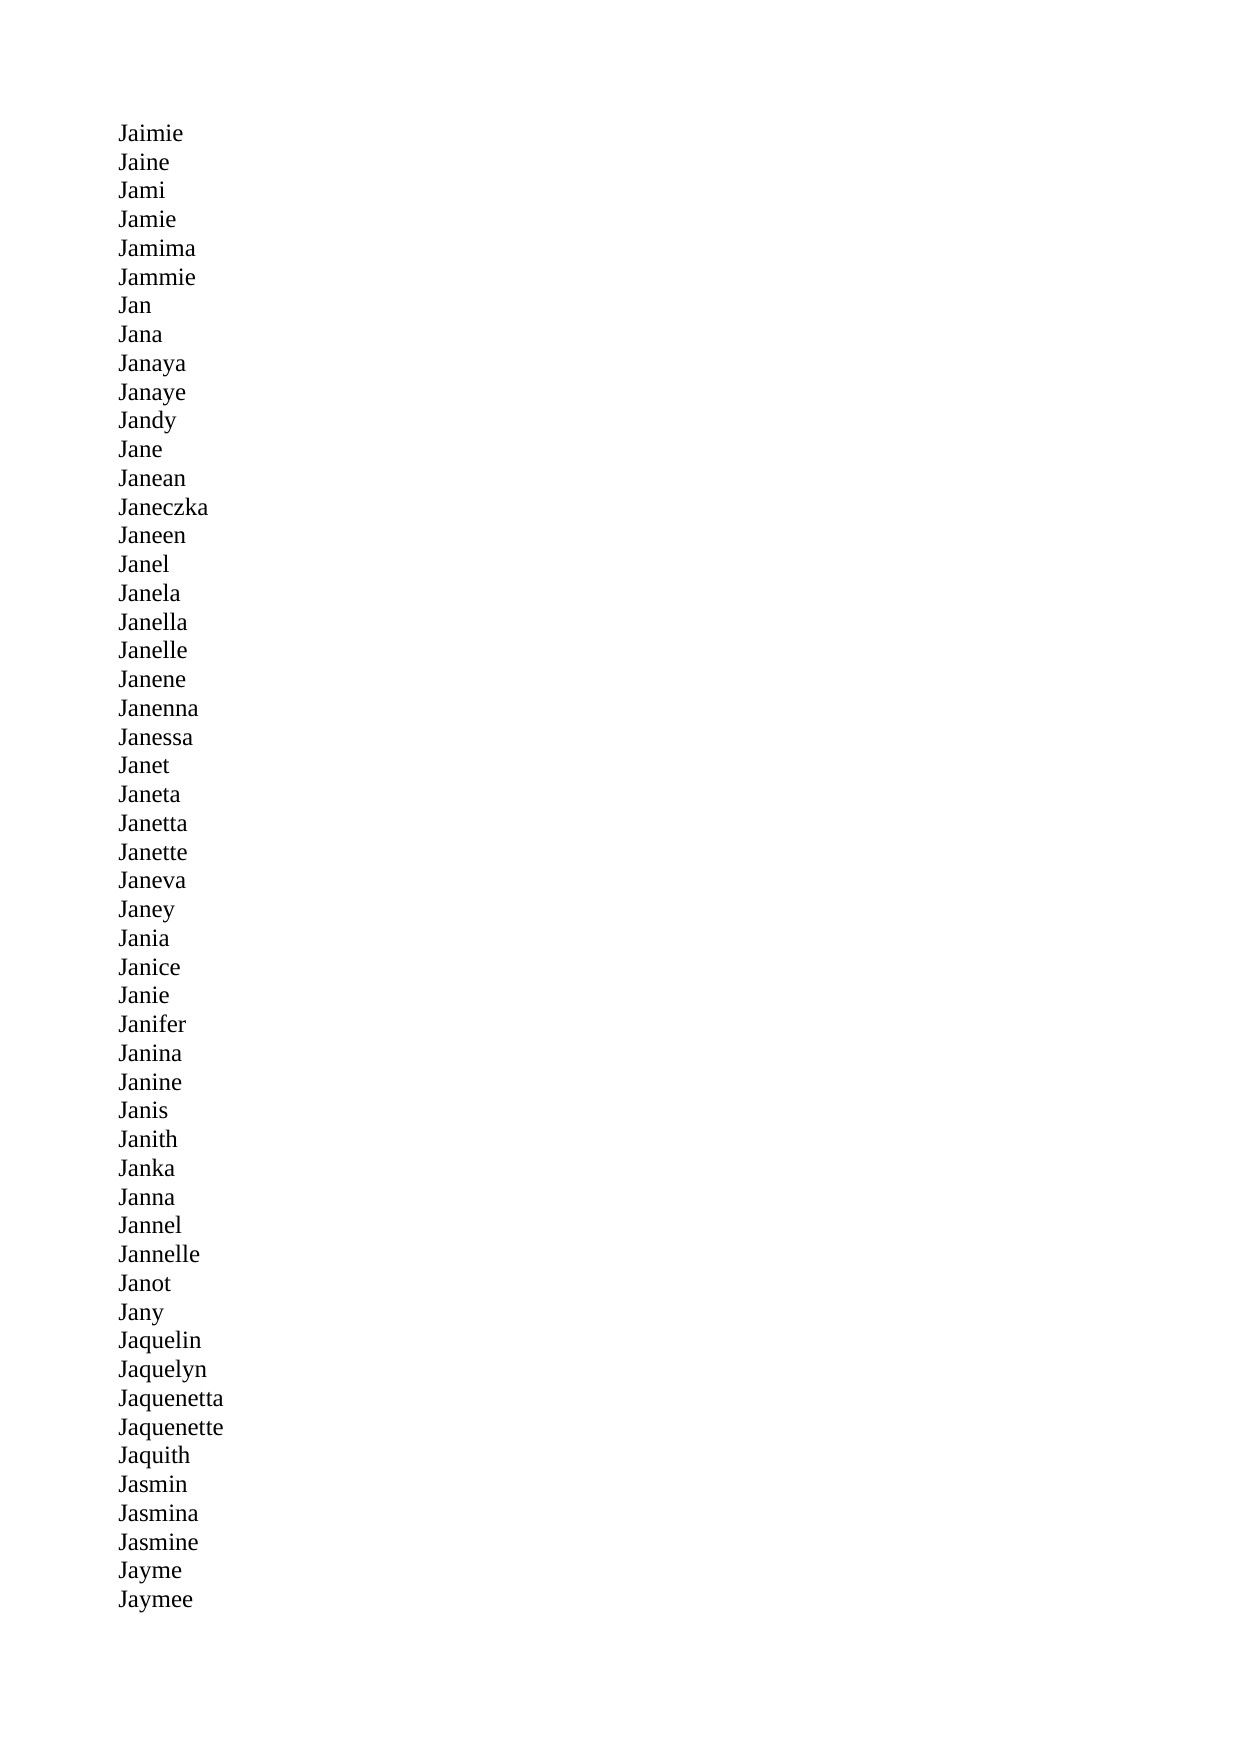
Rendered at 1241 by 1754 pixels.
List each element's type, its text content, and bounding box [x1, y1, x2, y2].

text Jasmina [118, 1498, 1122, 1527]
text Jaymee [118, 1584, 1122, 1613]
text Jasmin [118, 1469, 1122, 1498]
text Janel [118, 549, 1122, 578]
text Janela [118, 578, 1122, 607]
text Janith [118, 1124, 1122, 1153]
text Janette [118, 837, 1122, 866]
text Jayme [118, 1556, 1122, 1584]
text Jane [118, 434, 1122, 463]
text Janis [118, 1096, 1122, 1124]
text Janeen [118, 521, 1122, 549]
text Jaquenette [118, 1412, 1122, 1441]
text Janella [118, 607, 1122, 636]
text Janaye [118, 377, 1122, 406]
text Janie [118, 981, 1122, 1009]
text Jamima [118, 233, 1122, 262]
text Jaquelyn [118, 1354, 1122, 1383]
text Janaya [118, 348, 1122, 377]
text Jandy [118, 406, 1122, 434]
text Jana [118, 319, 1122, 348]
text Janey [118, 894, 1122, 923]
text Janna [118, 1182, 1122, 1211]
text Janene [118, 664, 1122, 693]
text Janifer [118, 1009, 1122, 1038]
text Jannel [118, 1211, 1122, 1239]
text Janot [118, 1268, 1122, 1297]
text Jannelle [118, 1239, 1122, 1268]
text Jaquenetta [118, 1383, 1122, 1412]
text Janeczka [118, 492, 1122, 521]
text Janetta [118, 808, 1122, 837]
text Jaimie [118, 118, 1122, 147]
text Jan [118, 291, 1122, 319]
text Jammie [118, 262, 1122, 291]
text Janeta [118, 779, 1122, 808]
text Jasmine [118, 1527, 1122, 1556]
text Janet [118, 751, 1122, 779]
text Jaine [118, 147, 1122, 176]
text Jami [118, 176, 1122, 204]
text Janine [118, 1067, 1122, 1096]
text Janeva [118, 866, 1122, 894]
text Janice [118, 952, 1122, 981]
text Janessa [118, 722, 1122, 751]
text Jamie [118, 204, 1122, 233]
text Janenna [118, 693, 1122, 722]
text Janina [118, 1038, 1122, 1067]
text Janean [118, 463, 1122, 492]
text Janelle [118, 636, 1122, 664]
text Jaquelin [118, 1326, 1122, 1354]
text Jany [118, 1297, 1122, 1326]
text Jaquith [118, 1441, 1122, 1469]
text Janka [118, 1153, 1122, 1182]
text Jania [118, 923, 1122, 952]
